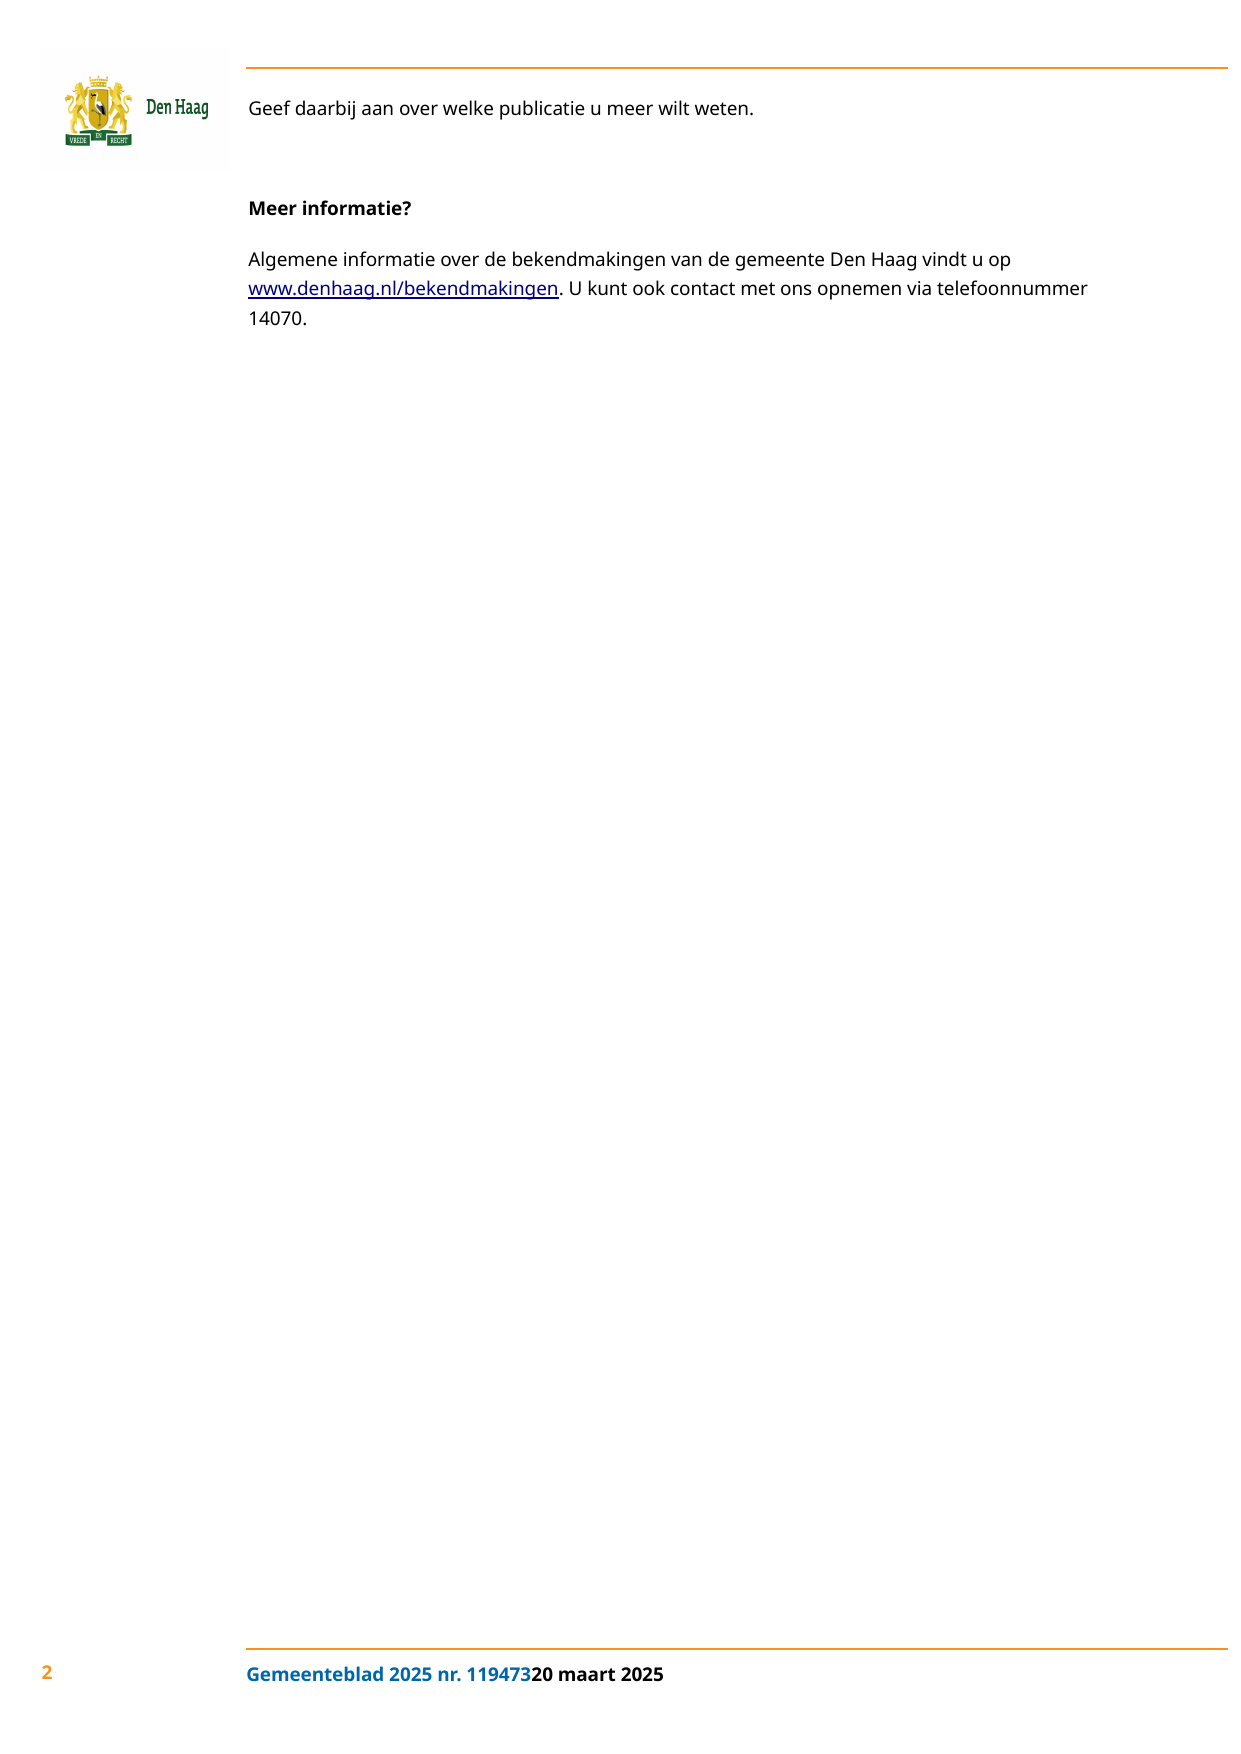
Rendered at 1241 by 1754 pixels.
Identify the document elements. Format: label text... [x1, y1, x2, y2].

text Geef daarbij aan over welke publicatie u meer wilt weten. [248, 95, 1152, 121]
picture [41, 47, 231, 172]
text Meer informatie? [248, 196, 1152, 221]
text Algemene informatie over de bekendmakingen van de gemeente Den Haag vindt u op www.denhaag.nl/bekendmakingen. U kunt ook contact met ons opnemen via telefoonnummer 14070. [248, 246, 1152, 331]
